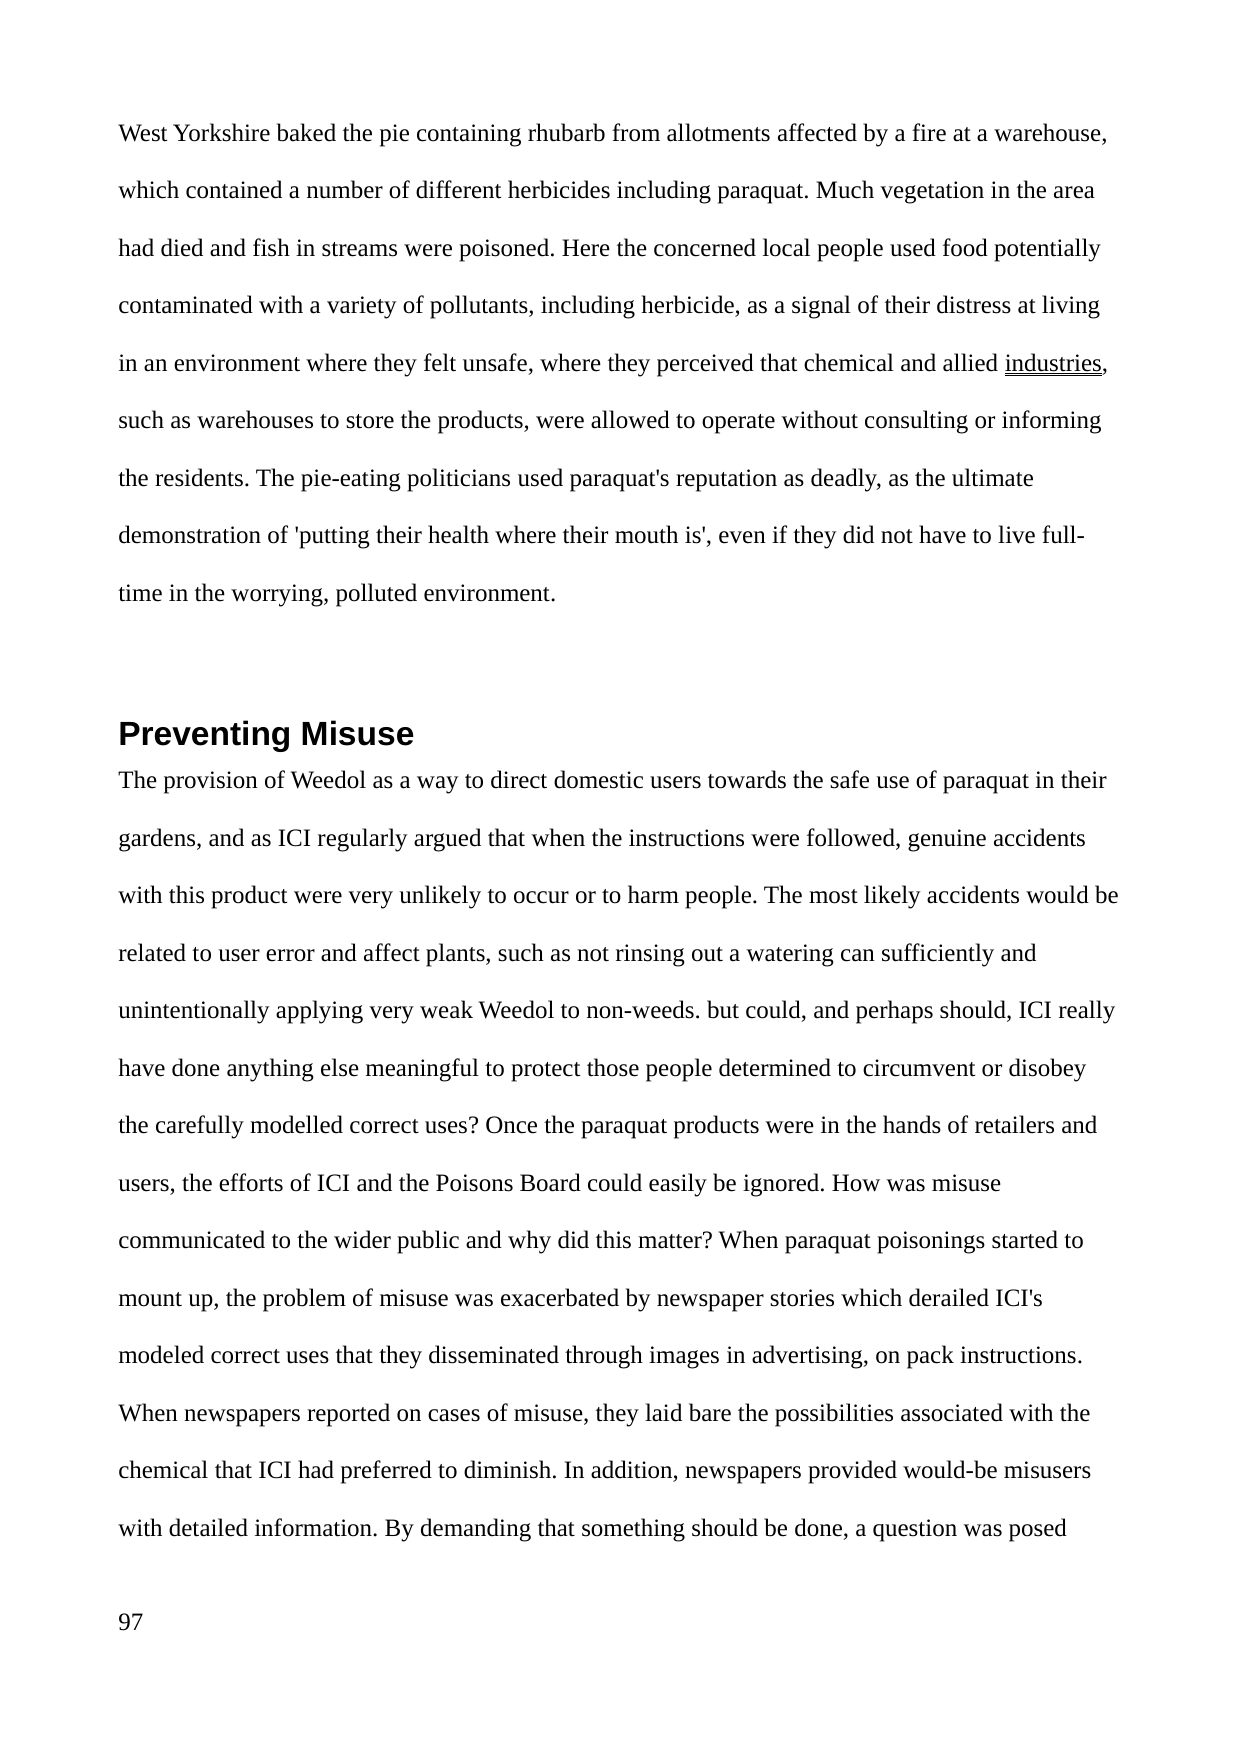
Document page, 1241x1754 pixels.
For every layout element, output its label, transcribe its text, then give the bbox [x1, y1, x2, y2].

subtitle Preventing Misuse [118, 714, 1122, 753]
text The provision of Weedol as a way to direct domestic users towards the safe use of paraquat in their gardens, and as ICI regularly argued that when the instructions were followed, genuine accidents with this product were very unlikely to occur or to harm people. The most likely accidents would be related to user error and affect plants, such as not rinsing out a watering can sufficiently and unintentionally applying very weak Weedol to non-weeds. but could, and perhaps should, ICI really have done anything else meaningful to protect those people determined to circumvent or disobey the carefully modelled correct uses? Once the paraquat products were in the hands of retailers and users, the efforts of ICI and the Poisons Board could easily be ignored. How was misuse communicated to the wider public and why did this matter? When paraquat poisonings started to mount up, the problem of misuse was exacerbated by newspaper stories which derailed ICI's modeled correct uses that they disseminated through images in advertising, on pack instructions. When newspapers reported on cases of misuse, they laid bare the possibilities associated with the chemical that ICI had preferred to diminish. In addition, newspapers provided would-be misusers with detailed information. By demanding that something should be done, a question was posed [118, 765, 1122, 1541]
text West Yorkshire baked the pie containing rhubarb from allotments affected by a fire at a warehouse, which contained a number of different herbicides including paraquat. Much vegetation in the area had died and fish in streams were poisoned. Here the concerned local people used food potentially contaminated with a variety of pollutants, including herbicide, as a signal of their distress at living in an environment where they felt unsafe, where they perceived that chemical and allied industries, such as warehouses to store the products, were allowed to operate without consulting or informing the residents. The pie-eating politicians used paraquat's reputation as deadly, as the ultimate demonstration of 'putting their health where their mouth is', even if they did not have to live full-time in the worrying, polluted environment. [118, 118, 1122, 607]
